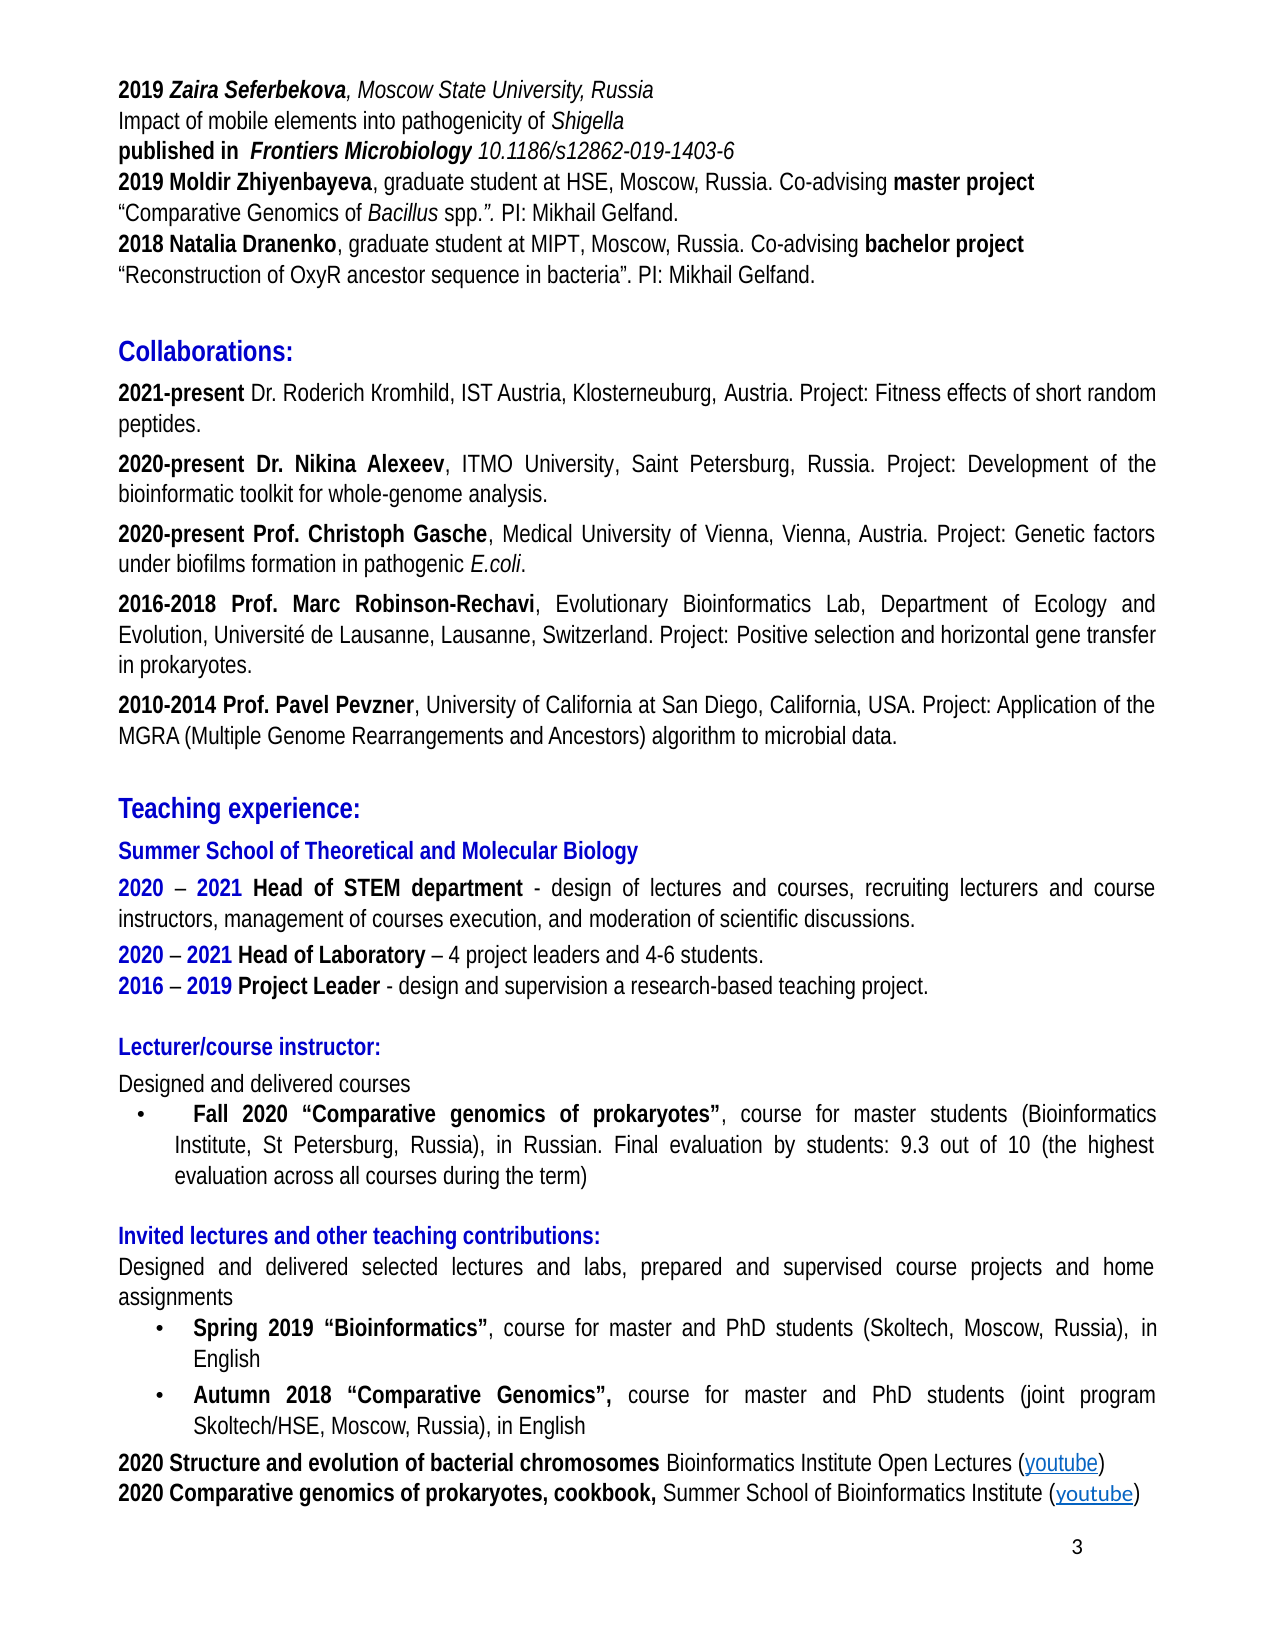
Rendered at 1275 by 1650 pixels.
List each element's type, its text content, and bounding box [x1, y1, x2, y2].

list Spring 2019 “Bioinformatics”, course for master and PhD students (Skoltech, Moscow, Russia), in English [156, 1313, 1157, 1372]
text 2020-present Dr. Nikina Alexeev, ITMO University, Saint Petersburg, Russia. Project: Development of the bioinformatic toolkit for whole-genome analysis. [118, 448, 1157, 508]
list Invited lectures and other teaching contributions: [118, 1221, 1157, 1250]
list 2020 Comparative genomics of prokaryotes, cookbook, Summer School of Bioinformatics Institute (youtube) [118, 1478, 1157, 1507]
text Collaborations: [118, 334, 1157, 367]
text 2020-present Prof. Christoph Gasche, Medical University of Vienna, Vienna, Austria. Project: Genetic factors under biofilms formation in pathogenic E.coli. [118, 519, 1157, 578]
list Lecturer/course instructor: [118, 1032, 1157, 1061]
list Designed and delivered courses [118, 1069, 1157, 1097]
text 2021-present Dr. Roderich Кromhild, IST Austria, Klosterneuburg, Austria. Project: Fitness effects of short random peptides. [118, 378, 1157, 438]
list 2020 Structure and evolution of bacterial chromosomes Bioinformatics Institute Open Lectures (youtube) [118, 1448, 1157, 1476]
list 2020 – 2021 Head of STEM department - design of lectures and courses, recruiting lecturers and course instructors, management of courses execution, and moderation of scientific discussions. [118, 873, 1157, 932]
list Autumn 2018 “Comparative Genomics”, course for master and PhD students (joint program Skoltech/HSE, Moscow, Russia), in English [156, 1380, 1157, 1439]
text Teaching experience: [118, 792, 1157, 825]
list Fall 2020 “Comparative genomics of prokaryotes”, course for master students (Bioinformatics Institute, St Petersburg, Russia), in Russian. Final evaluation by students: 9.3 out of 10 (the highest evaluation across all courses during the term) [137, 1099, 1157, 1189]
list 2019 Zaira Seferbekova, Moscow State University, Russia [118, 75, 1157, 104]
text 2016-2018 Prof. Marc Robinson-Rechavi, Evolutionary Bioinformatics Lab, Department of Ecology and Evolution, Université de Lausanne, Lausanne, Switzerland. Project: Positive selection and horizontal gene transfer in prokaryotes. [118, 589, 1157, 679]
list Summer School of Theoretical and Molecular Biology [118, 836, 1157, 865]
list 2018 Natalia Dranenko, graduate student at MIPT, Moscow, Russia. Co-advising bachelor project “Reconstruction of OxyR ancestor sequence in bacteria”. PI: Mikhail Gelfand. [118, 229, 1157, 288]
list Designed and delivered selected lectures and labs, prepared and supervised course projects and home assignments [118, 1252, 1157, 1311]
list Impact of mobile elements into pathogenicity of Shigella [118, 106, 1157, 134]
list 2016 – 2019 Project Leader - design and supervision a research-based teaching project. [118, 971, 1157, 999]
text 2010-2014 Prof. Pavel Pevzner, University of California at San Diego, California, USA. Project: Application of the MGRA (Multiple Genome Rearrangements and Ancestors) algorithm to microbial data. [118, 690, 1157, 749]
list published in Frontiers Microbiology 10.1186/s12862-019-1403-6 [118, 136, 1157, 165]
list 2020 – 2021 Head of Laboratory – 4 project leaders and 4-6 students. [118, 940, 1157, 969]
list 2019 Moldir Zhiyenbayeva, graduate student at HSE, Moscow, Russia. Co-advising master project “Comparative Genomics of Bacillus spp.”. PI: Mikhail Gelfand. [118, 167, 1157, 226]
